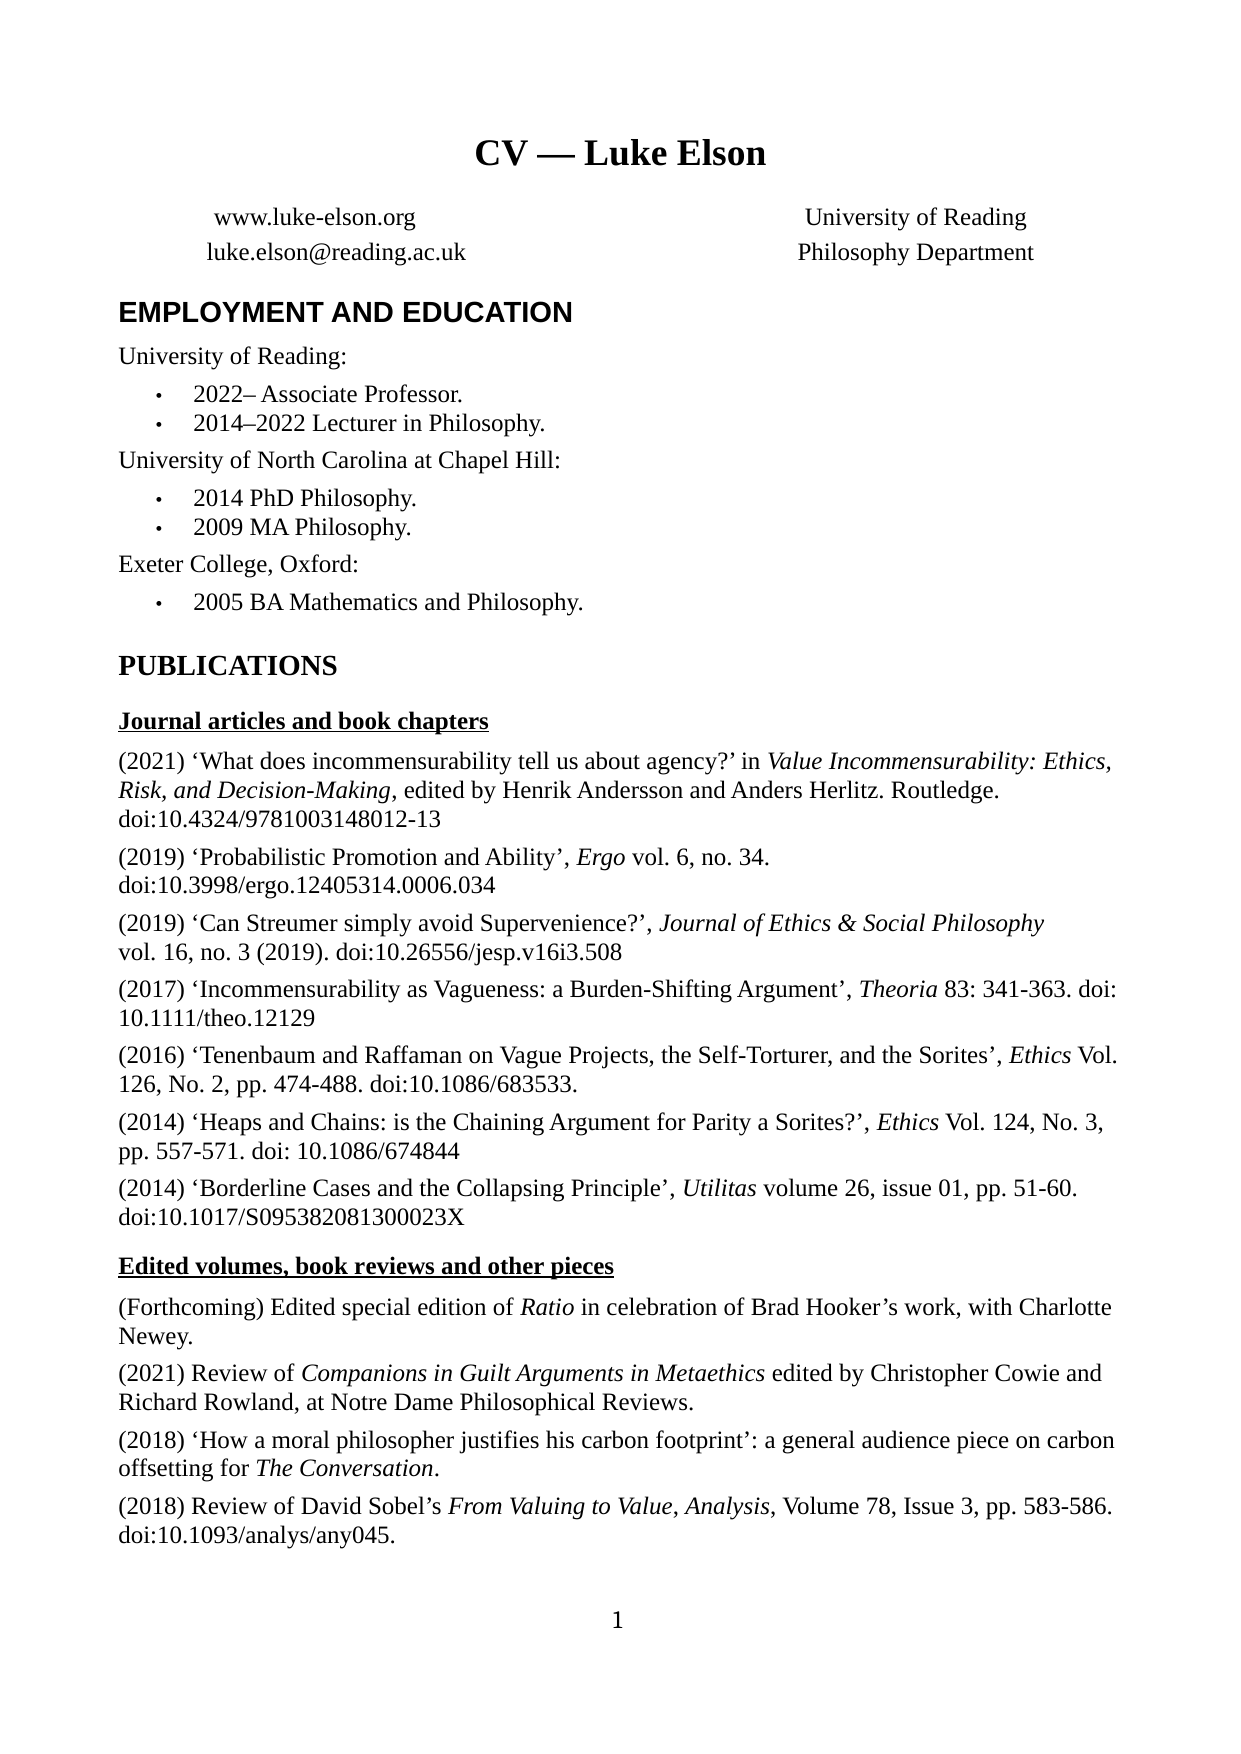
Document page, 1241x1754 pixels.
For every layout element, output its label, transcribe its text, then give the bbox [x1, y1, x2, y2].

text (2021) ‘What does incommensurability tell us about agency?’ in Value Incommensurability: Ethics, Risk, and Decision-Making, edited by Henrik Andersson and Anders Herlitz. Routledge. doi:10.4324/9781003148012-13 [118, 746, 1122, 833]
subtitle Employment and Education [118, 296, 1122, 329]
text (2017) ‘Incommensurability as Vagueness: a Burden-Shifting Argument’, Theoria 83: 341-363. doi: 10.1111/theo.12129 [118, 974, 1122, 1032]
text (2014) ‘Heaps and Chains: is the Chaining Argument for Parity a Sorites?’, Ethics Vol. 124, No. 3, pp. 557-571. doi: 10.1086/674844 [118, 1107, 1122, 1164]
subtitle Journal articles and book chapters [118, 706, 1122, 735]
text (2018) ‘How a moral philosopher justifies his carbon footprint’: a general audience piece on carbon offsetting for The Conversation. [118, 1425, 1122, 1482]
text www.luke-elson.org University of Reading [118, 202, 1122, 231]
text (2014) ‘Borderline Cases and the Collapsing Principle’, Utilitas volume 26, issue 01, pp. 51-60. doi:10.1017/S095382081300023X [118, 1173, 1122, 1231]
text (2018) Review of David Sobel’s From Valuing to Value, Analysis, Volume 78, Issue 3, pp. 583-586. doi:10.1093/analys/any045. [118, 1491, 1122, 1548]
list 2009 MA Philosophy. [156, 512, 1122, 541]
text luke.elson@reading.ac.uk Philosophy Department [118, 237, 1122, 266]
list 2014 PhD Philosophy. [156, 483, 1122, 512]
text Exeter College, Oxford: [118, 549, 1122, 578]
text University of North Carolina at Chapel Hill: [118, 445, 1122, 474]
text (2021) Review of Companions in Guilt Arguments in Metaethics edited by Christopher Cowie and Richard Rowland, at Notre Dame Philosophical Reviews. [118, 1358, 1122, 1416]
text University of Reading: [118, 341, 1122, 370]
subtitle Publications [118, 648, 1122, 682]
text (2019) ‘Probabilistic Promotion and Ability’, Ergo vol. 6, no. 34. doi:10.3998/ergo.12405314.0006.034 [118, 842, 1122, 899]
text (Forthcoming) Edited special edition of Ratio in celebration of Brad Hooker’s work, with Charlotte Newey. [118, 1292, 1122, 1349]
title CV — Luke Elson [118, 130, 1122, 173]
text (2016) ‘Tenenbaum and Raffaman on Vague Projects, the Self-Torturer, and the Sorites’, Ethics Vol. 126, No. 2, pp. 474-488. doi:10.1086/683533. [118, 1041, 1122, 1098]
subtitle Edited volumes, book reviews and other pieces [118, 1251, 1122, 1280]
list 2022– Associate Professor. [156, 379, 1122, 408]
list 2014–2022 Lecturer in Philosophy. [156, 408, 1122, 437]
text (2019) ‘Can Streumer simply avoid Supervenience?’, Journal of Ethics & Social Philosophy vol. 16, no. 3 (2019). doi:10.26556/jesp.v16i3.508 [118, 908, 1122, 965]
list 2005 BA Mathematics and Philosophy. [156, 587, 1122, 616]
